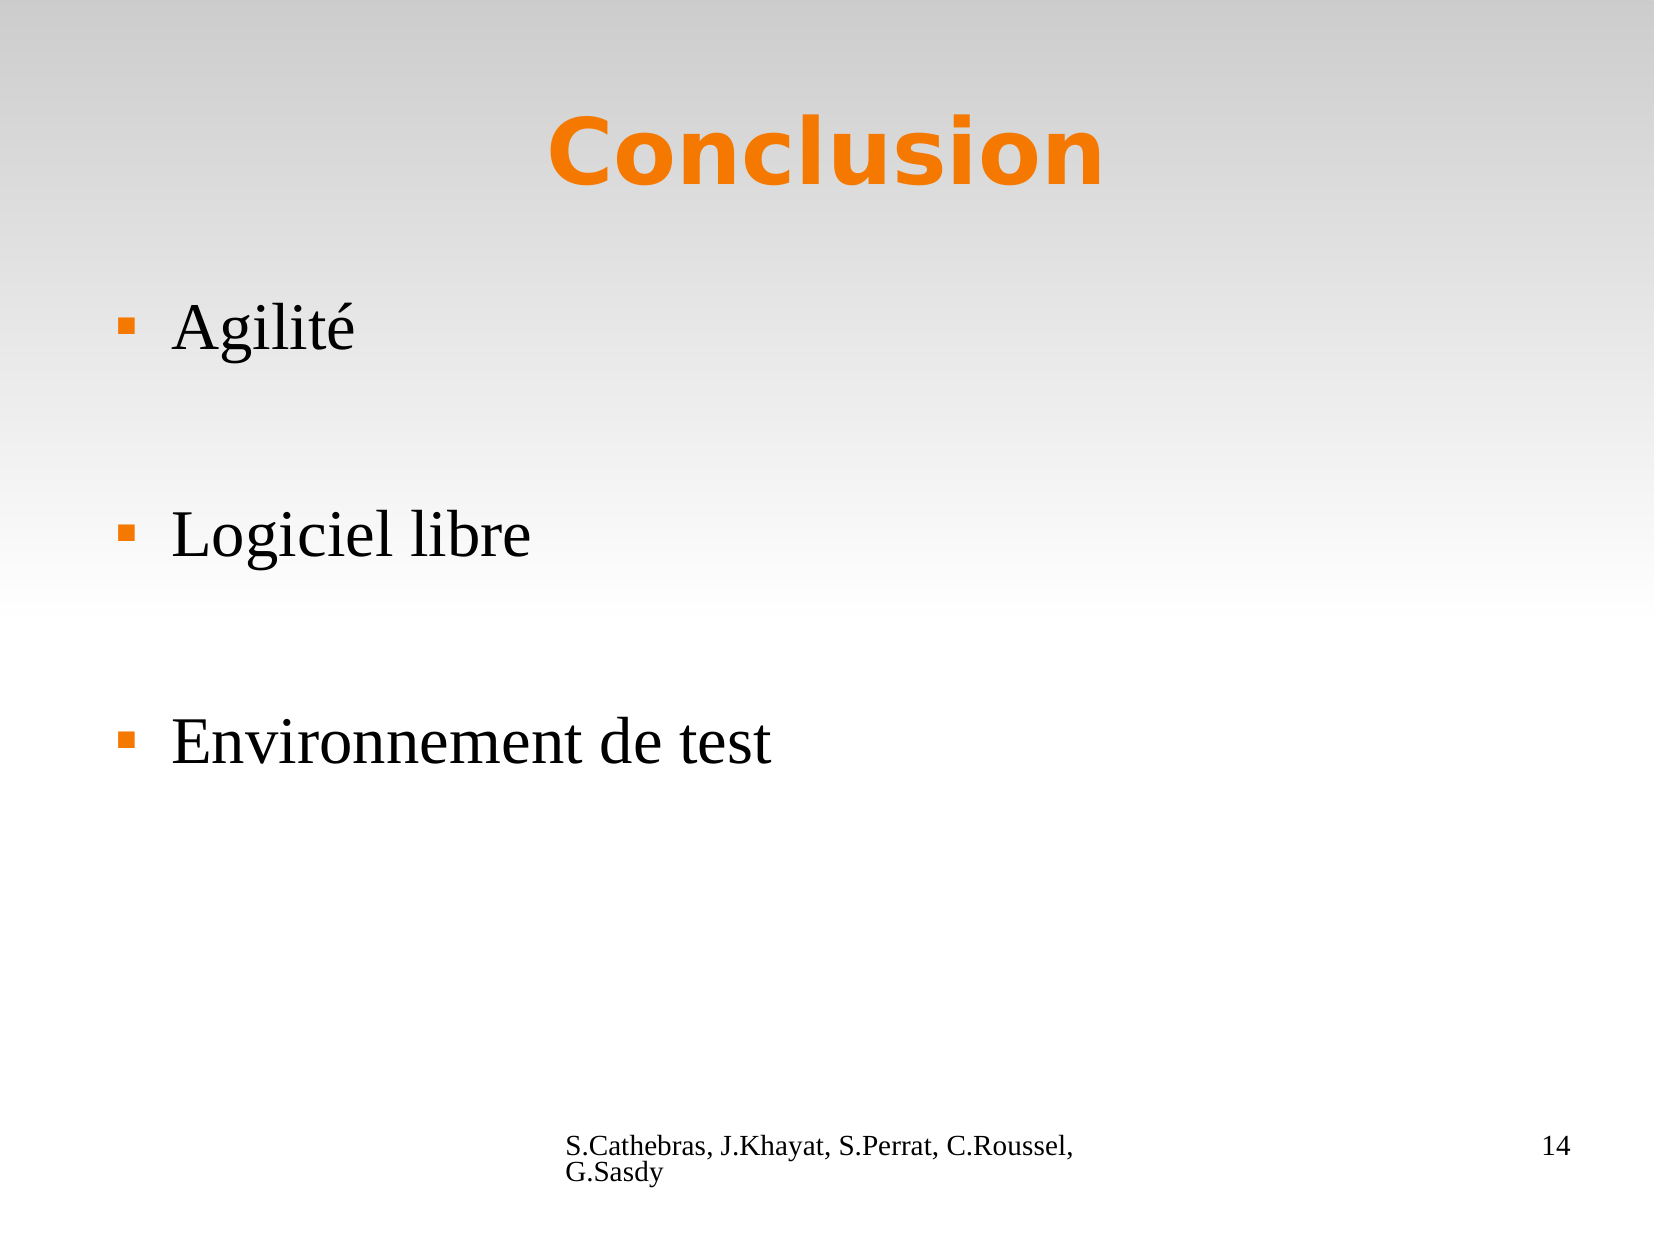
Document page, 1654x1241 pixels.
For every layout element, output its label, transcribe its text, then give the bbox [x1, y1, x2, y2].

title Conclusion [82, 49, 1571, 257]
list Agilité Logiciel libre Environnement de test [82, 290, 1571, 1109]
